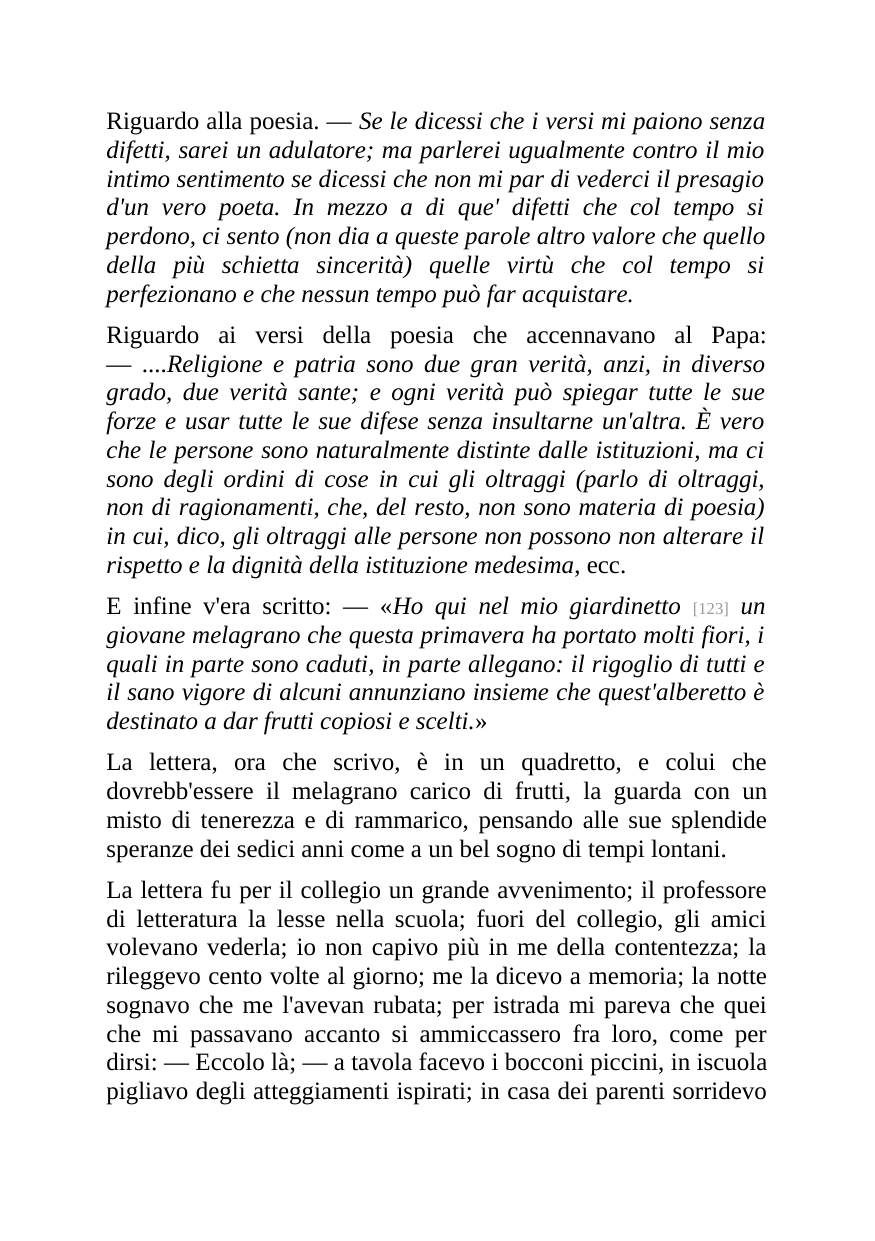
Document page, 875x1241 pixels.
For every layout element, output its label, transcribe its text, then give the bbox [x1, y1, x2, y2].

text Riguardo alla poesia. — Se le dicessi che i versi mi paiono senza difetti, sarei un adulatore; ma parlerei ugualmente contro il mio intimo sentimento se dicessi che non mi par di vederci il presagio d'un vero poeta. In mezzo a di que' difetti che col tempo si perdono, ci sento (non dia a queste parole altro valore che quello della più schietta sincerità) quelle virtù che col tempo si perfezionano e che nessun tempo può far acquistare. [106, 106, 768, 307]
text La lettera fu per il collegio un grande avvenimento; il professore di letteratura la lesse nella scuola; fuori del collegio, gli amici volevano vederla; io non capivo più in me della contentezza; la rileggevo cento volte al giorno; me la dicevo a memoria; la notte sognavo che me l'avevan rubata; per istrada mi pareva che quei che mi passavano accanto si ammiccassero fra loro, come per dirsi: — Eccolo là; — a tavola facevo i bocconi piccini, in iscuola pigliavo degli atteggiamenti ispirati; in casa dei parenti sorridevo [106, 875, 768, 1105]
text La lettera, ora che scrivo, è in un quadretto, e colui che dovrebb'essere il melagrano carico di frutti, la guarda con un misto di tenerezza e di rammarico, pensando alle sue splendide speranze dei sedici anni come a un bel sogno di tempi lontani. [106, 747, 768, 862]
text E infine v'era scritto: — «Ho qui nel mio giardinetto [123] un giovane melagrano che questa primavera ha portato molti fiori, i quali in parte sono caduti, in parte allegano: il rigoglio di tutti e il sano vigore di alcuni annunziano insieme che quest'alberetto è destinato a dar frutti copiosi e scelti.» [106, 591, 768, 735]
text Riguardo ai versi della poesia che accennavano al Papa: — ....Religione e patria sono due gran verità, anzi, in diverso grado, due verità sante; e ogni verità può spiegar tutte le sue forze e usar tutte le sue difese senza insultarne un'altra. È vero che le persone sono naturalmente distinte dalle istituzioni, ma ci sono degli ordini di cose in cui gli oltraggi (parlo di oltraggi, non di ragionamenti, che, del resto, non sono materia di poesia) in cui, dico, gli oltraggi alle persone non possono non alterare il rispetto e la dignità della istituzione medesima, ecc. [106, 320, 768, 579]
